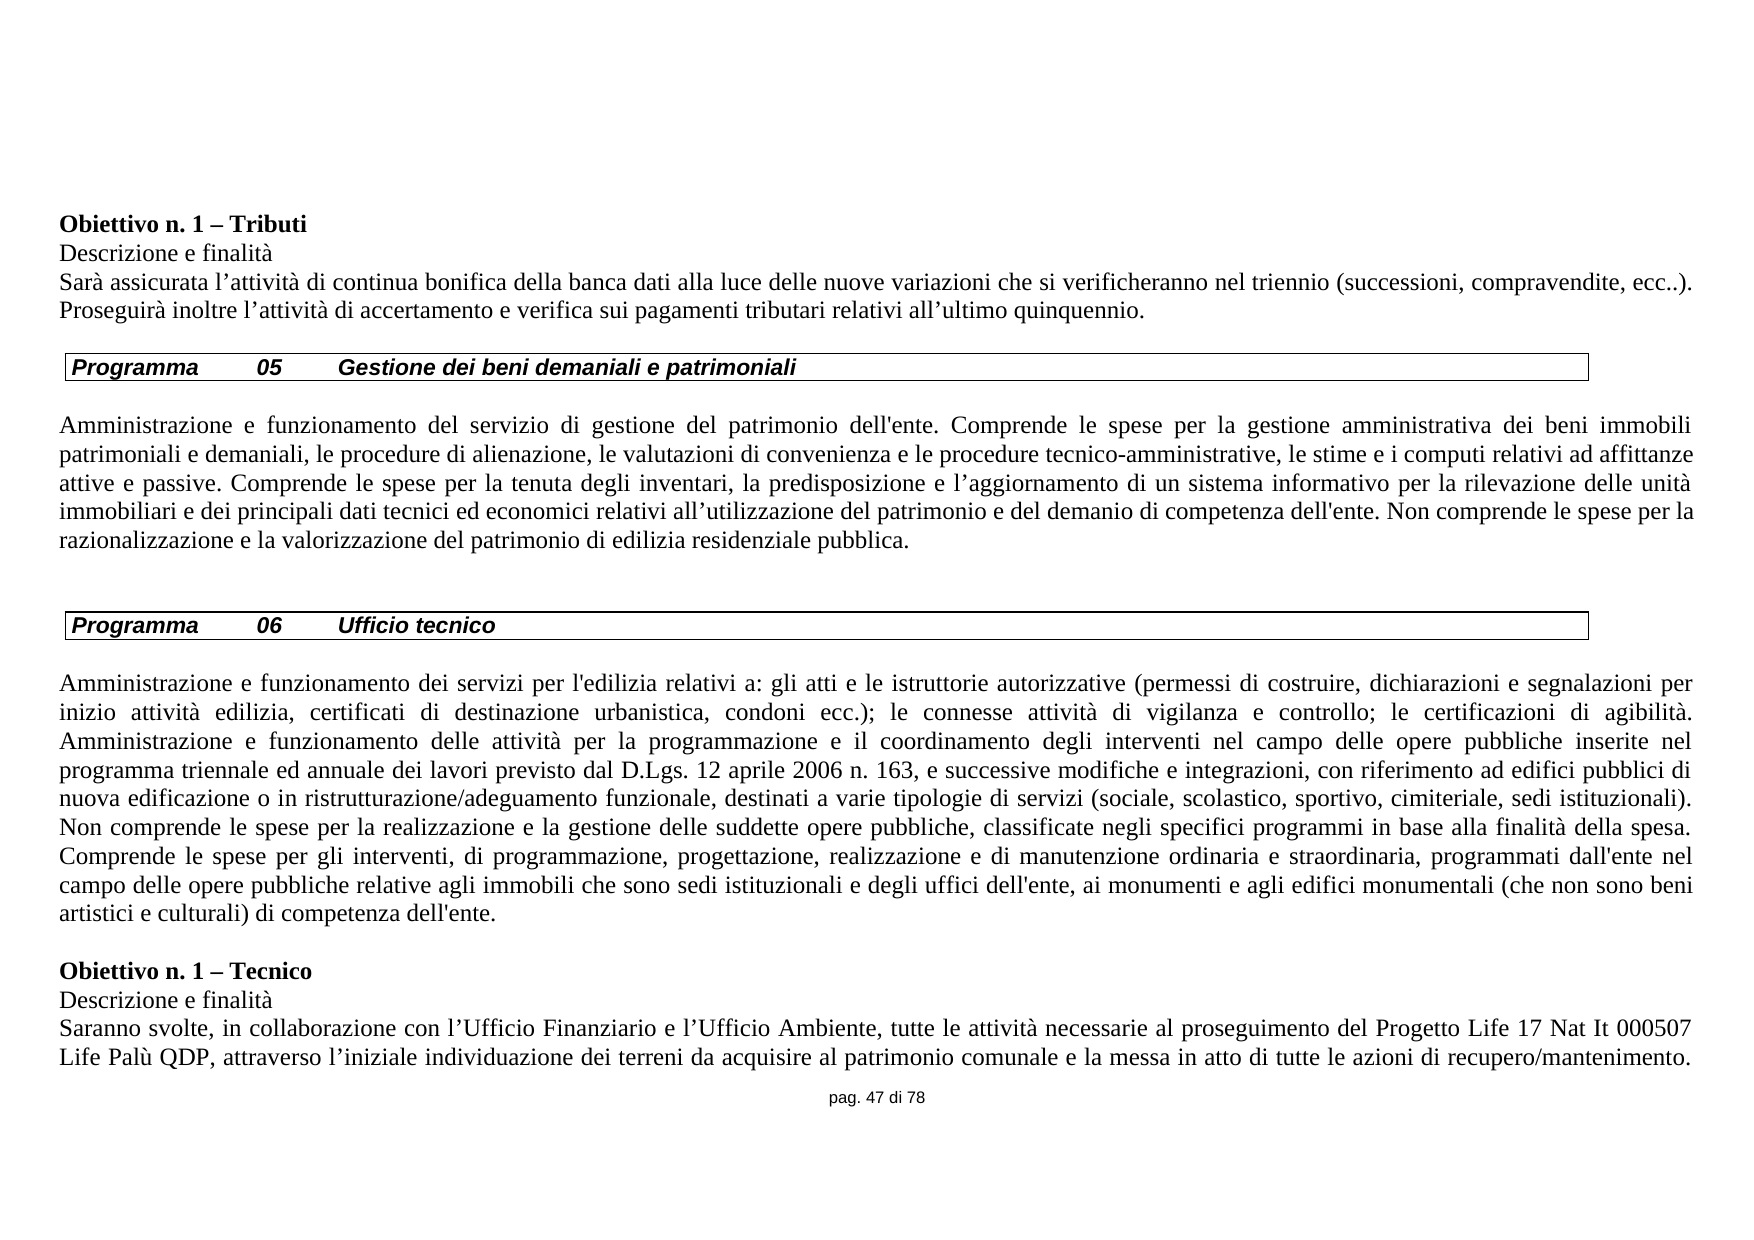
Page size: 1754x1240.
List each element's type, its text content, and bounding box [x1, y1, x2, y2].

table_header Ufficio tecnico [331, 613, 1588, 639]
text Sarà assicurata l’attività di continua bonifica della banca dati alla luce delle nuove variazioni che si verificheranno nel triennio (successioni, compravendite, ecc..). Proseguirà inoltre l’attività di accertamento e verifica sui pagamenti tributari relativi all’ultimo quinquennio. [59, 267, 1695, 324]
text Obiettivo n. 1 – Tecnico [59, 956, 1695, 985]
table_header Programma [66, 354, 250, 380]
text Descrizione e finalità [59, 985, 1695, 1013]
table_header 05 [250, 354, 331, 380]
text Saranno svolte, in collaborazione con l’Ufficio Finanziario e l’Ufficio Ambiente, tutte le attività necessarie al proseguimento del Progetto Life 17 Nat It 000507 Life Palù QDP, attraverso l’iniziale individuazione dei terreni da acquisire al patrimonio comunale e la messa in atto di tutte le azioni di recupero/mantenimento. [59, 1013, 1695, 1071]
text Amministrazione e funzionamento dei servizi per l'edilizia relativi a: gli atti e le istruttorie autorizzative (permessi di costruire, dichiarazioni e segnalazioni per inizio attività edilizia, certificati di destinazione urbanistica, condoni ecc.); le connesse attività di vigilanza e controllo; le certificazioni di agibilità. Amministrazione e funzionamento delle attività per la programmazione e il coordinamento degli interventi nel campo delle opere pubbliche inserite nel programma triennale ed annuale dei lavori previsto dal D.Lgs. 12 aprile 2006 n. 163, e successive modifiche e integrazioni, con riferimento ad edifici pubblici di nuova edificazione o in ristrutturazione/adeguamento funzionale, destinati a varie tipologie di servizi (sociale, scolastico, sportivo, cimiteriale, sedi istituzionali). Non comprende le spese per la realizzazione e la gestione delle suddette opere pubbliche, classificate negli specifici programmi in base alla finalità della spesa. Comprende le spese per gli interventi, di programmazione, progettazione, realizzazione e di manutenzione ordinaria e straordinaria, programmati dall'ente nel campo delle opere pubbliche relative agli immobili che sono sedi istituzionali e degli uffici dell'ente, ai monumenti e agli edifici monumentali (che non sono beni artistici e culturali) di competenza dell'ente. [59, 668, 1695, 927]
table_header Gestione dei beni demaniali e patrimoniali [331, 354, 1588, 380]
table_header Programma [66, 613, 250, 639]
text Obiettivo n. 1 – Tributi [59, 209, 1695, 238]
text Descrizione e finalità [59, 238, 1695, 267]
table_header 06 [250, 613, 331, 639]
text Amministrazione e funzionamento del servizio di gestione del patrimonio dell'ente. Comprende le spese per la gestione amministrativa dei beni immobili patrimoniali e demaniali, le procedure di alienazione, le valutazioni di convenienza e le procedure tecnico-amministrative, le stime e i computi relativi ad affittanze attive e passive. Comprende le spese per la tenuta degli inventari, la predisposizione e l’aggiornamento di un sistema informativo per la rilevazione delle unità immobiliari e dei principali dati tecnici ed economici relativi all’utilizzazione del patrimonio e del demanio di competenza dell'ente. Non comprende le spese per la razionalizzazione e la valorizzazione del patrimonio di edilizia residenziale pubblica. [59, 410, 1695, 554]
